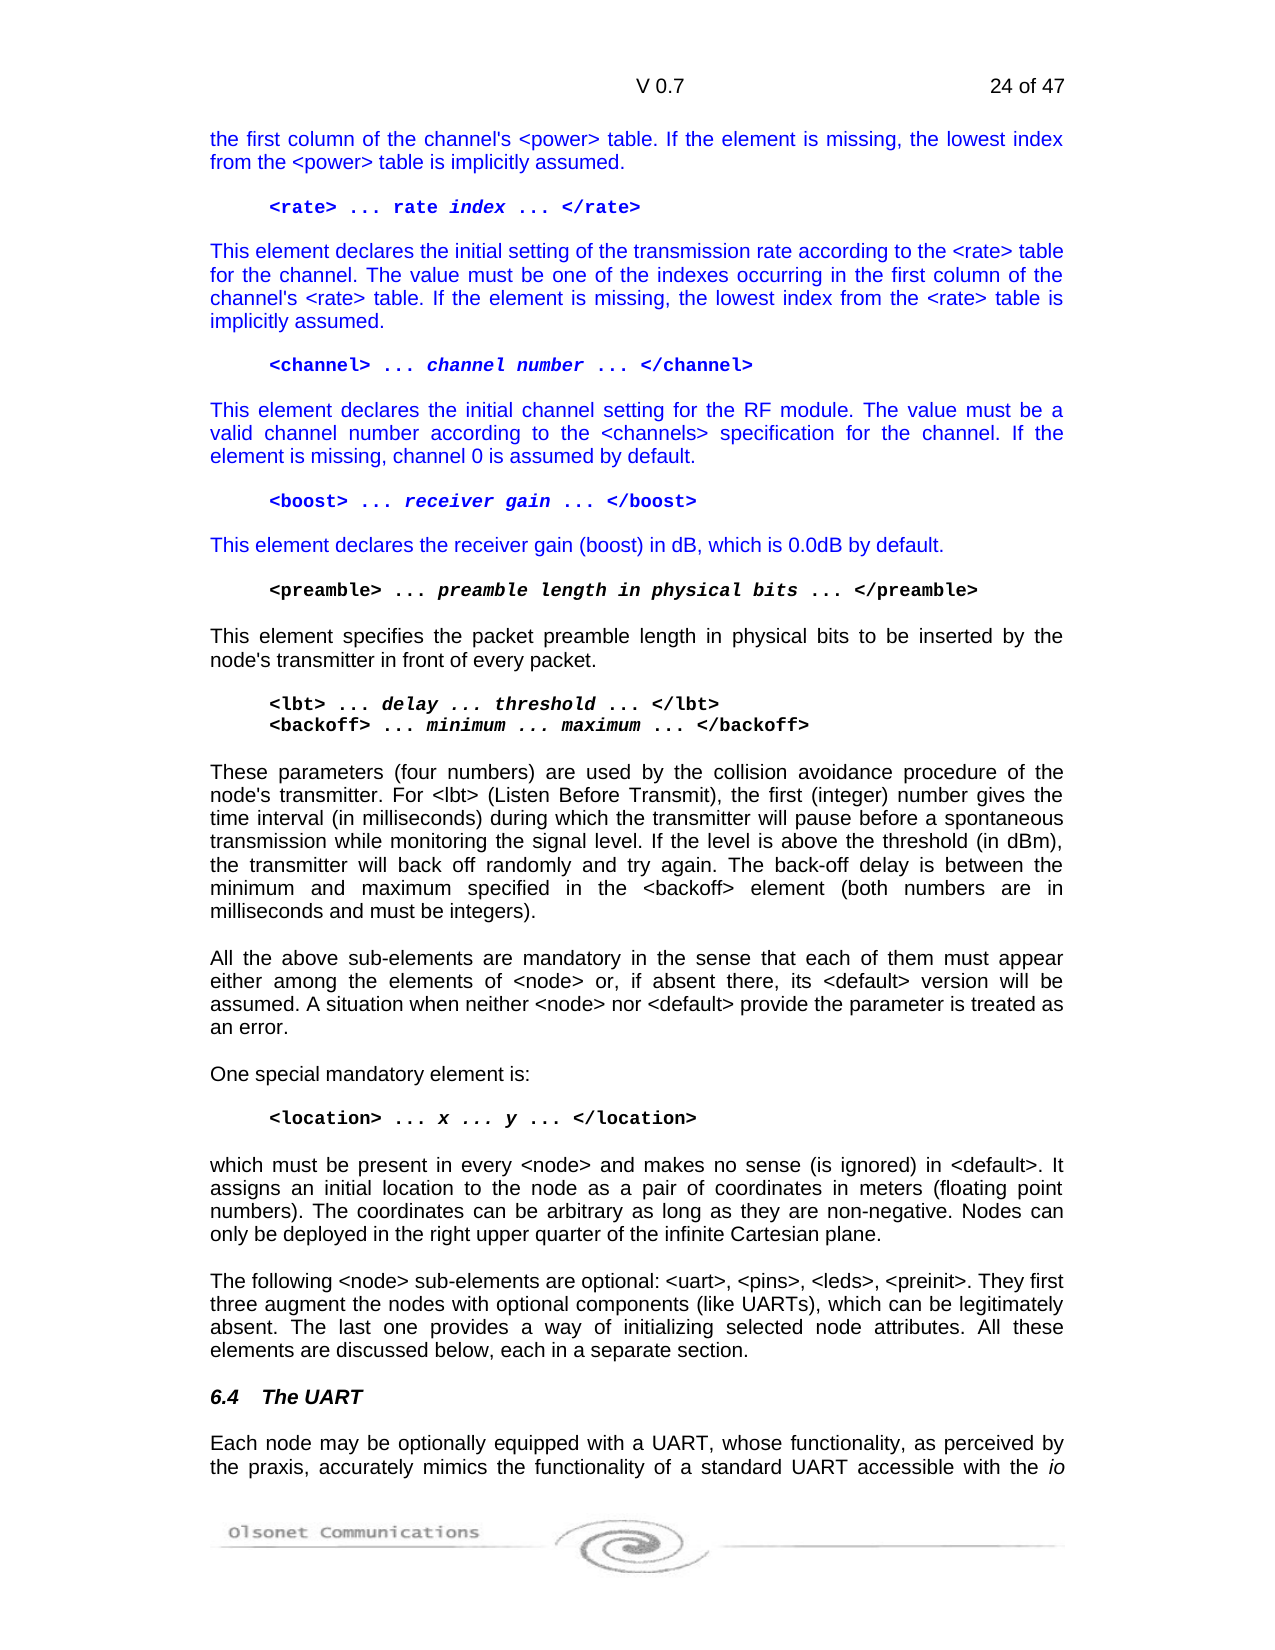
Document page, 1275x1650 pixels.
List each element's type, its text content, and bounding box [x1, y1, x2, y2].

text One special mandatory element is: [210, 1062, 1065, 1086]
text All the above sub-elements are mandatory in the sense that each of them must appear either among the elements of <node> or, if absent there, its <default> version will be assumed. A situation when neither <node> nor <default> provide the parameter is treated as an error. [210, 946, 1065, 1039]
text <channel> ... channel number ... </channel> [269, 356, 1065, 377]
subtitle The UART [210, 1386, 1065, 1409]
text <rate> ... rate index ... </rate> [269, 197, 1065, 219]
text Each node may be optionally equipped with a UART, whose functionality, as perceived by the praxis, accurately mimics the functionality of a standard UART accessible with the io [210, 1432, 1065, 1478]
text which must be present in every <node> and makes no sense (is ignored) in <default>. It assigns an initial location to the node as a pair of coordinates in meters (floating point numbers). The coordinates can be arbitrary as long as they are non-negative. Nodes can only be deployed in the right upper quarter of the infinite Cartesian plane. [210, 1153, 1065, 1246]
text This element declares the initial channel setting for the RF module. The value must be a valid channel number according to the <channels> specification for the channel. If the element is missing, channel 0 is assumed by default. [210, 398, 1065, 468]
text <boost> ... receiver gain ... </boost> [269, 491, 1065, 513]
text <location> ... x ... y ... </location> [269, 1109, 1065, 1130]
text The following <node> sub-elements are optional: <uart>, <pins>, <leds>, <preinit>. They first three augment the nodes with optional components (like UARTs), which can be legitimately absent. The last one provides a way of initializing selected node attributes. All these elements are discussed below, each in a separate section. [210, 1269, 1065, 1362]
text <preamble> ... preamble length in physical bits ... </preamble> [269, 580, 1065, 602]
text <backoff> ... minimum ... maximum ... </backoff> [269, 716, 1065, 737]
text This element declares the initial setting of the transmission rate according to the <rate> table for the channel. The value must be one of the indexes occurring in the first column of the channel's <rate> table. If the element is missing, the lowest index from the <rate> table is implicitly assumed. [210, 240, 1065, 333]
text This element declares the receiver gain (boost) in dB, which is 0.0dB by default. [210, 534, 1065, 557]
picture [210, 1504, 1065, 1596]
text These parameters (four numbers) are used by the collision avoidance procedure of the node's transmitter. For <lbt> (Listen Before Transmit), the first (integer) number gives the time interval (in milliseconds) during which the transmitter will pause before a spontaneous transmission while monitoring the signal level. If the level is above the threshold (in dBm), the transmitter will back off randomly and try again. The back-off delay is between the minimum and maximum specified in the <backoff> element (both numbers are in milliseconds and must be integers). [210, 760, 1065, 923]
text This element specifies the packet preamble length in physical bits to be inserted by the node's transmitter in front of every packet. [210, 625, 1065, 671]
text <lbt> ... delay ... threshold ... </lbt> [269, 694, 1065, 716]
text the first column of the channel's <power> table. If the element is missing, the lowest index from the <power> table is implicitly assumed. [210, 128, 1065, 174]
